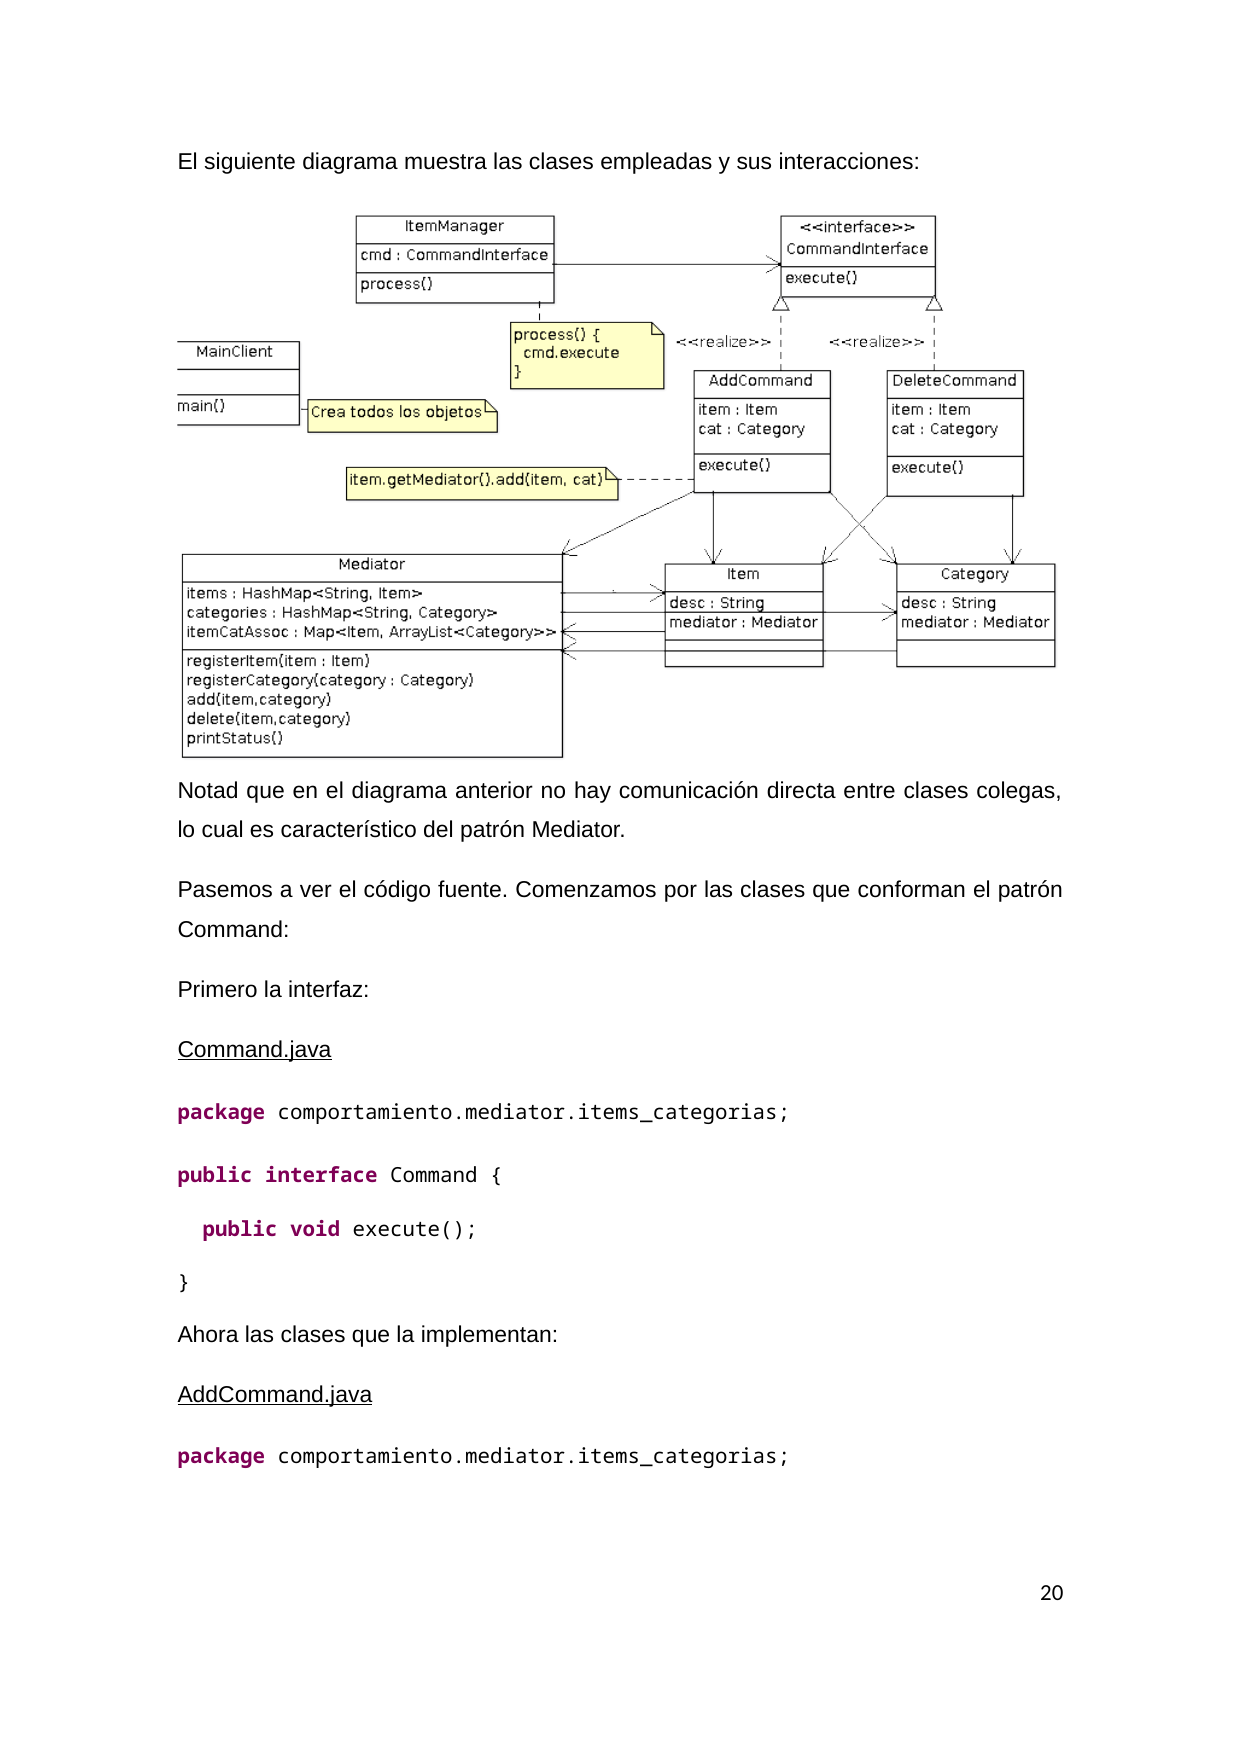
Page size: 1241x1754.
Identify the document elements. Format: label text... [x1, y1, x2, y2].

text Command.java [177, 1036, 1063, 1063]
text public interface Command { [177, 1160, 1063, 1189]
text Pasemos a ver el código fuente. Comenzamos por las clases que conforman el patrón Command: [177, 876, 1063, 942]
text El siguiente diagrama muestra las clases empleadas y sus interacciones: [177, 148, 1063, 174]
text AddCommand.java [177, 1381, 1063, 1407]
text Primero la interfaz: [177, 976, 1063, 1002]
text } [177, 1267, 1063, 1296]
text package comportamiento.mediator.items_categorias; [177, 1441, 1063, 1469]
picture [177, 207, 1063, 764]
text Ahora las clases que la implementan: [177, 1321, 1063, 1347]
text Notad que en el diagrama anterior no hay comunicación directa entre clases colegas, lo cual es característico del patrón Mediator. [177, 764, 1063, 842]
text package comportamiento.mediator.items_categorias; [177, 1097, 1063, 1125]
text public void execute(); [177, 1214, 1063, 1242]
